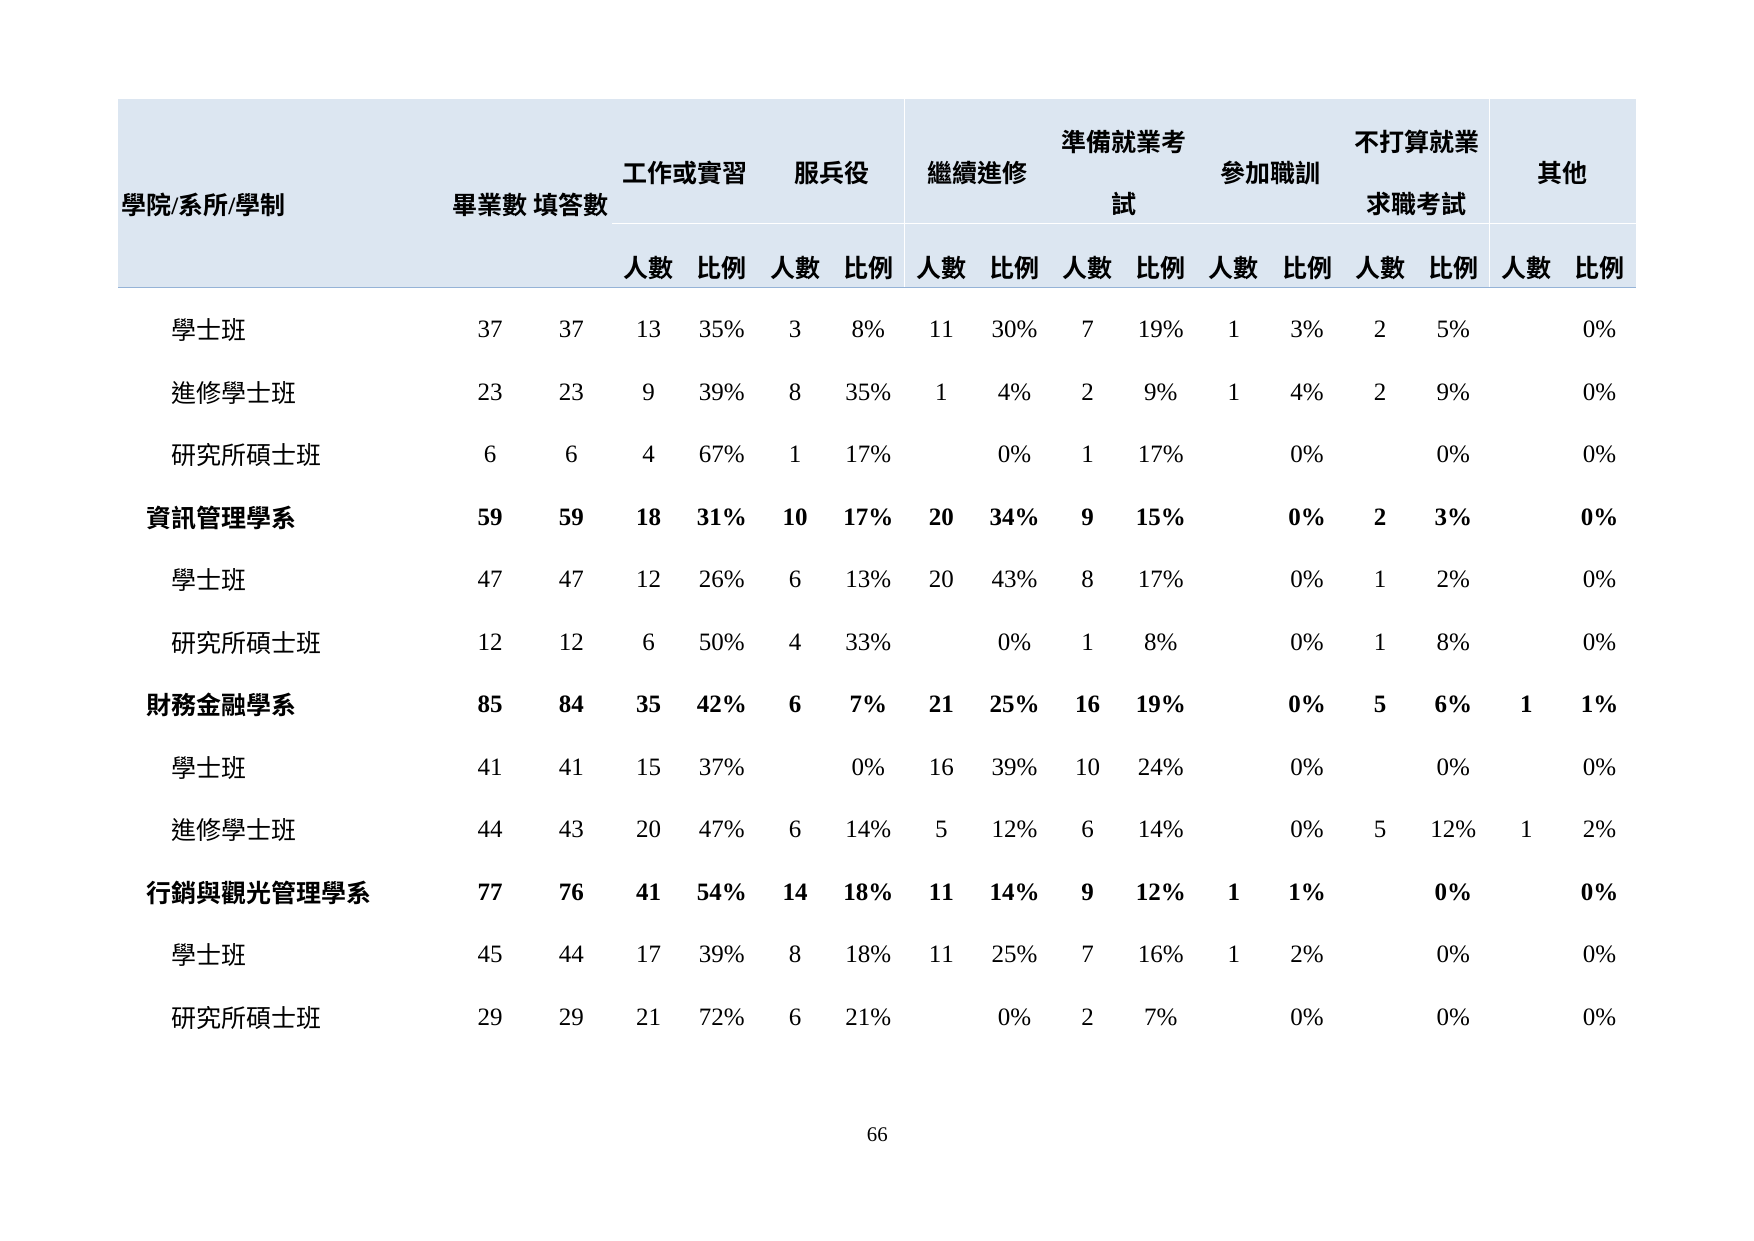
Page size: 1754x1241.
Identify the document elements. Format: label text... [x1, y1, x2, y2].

table_cell [1490, 975, 1563, 1037]
table_header 畢業數 [449, 99, 531, 287]
table_cell 學士班 [118, 537, 449, 599]
table_cell 研究所碩士班 [118, 412, 449, 474]
table_cell 2 [1051, 350, 1124, 412]
table_cell 0% [1563, 475, 1636, 537]
table_cell 比例 [1563, 224, 1636, 287]
table_header 參加職訓 [1197, 99, 1343, 223]
table_header 服兵役 [758, 99, 904, 223]
table_cell 16% [1124, 912, 1197, 974]
table_cell 5 [1343, 787, 1416, 849]
table_cell 35% [685, 288, 758, 349]
table_cell 12 [449, 600, 531, 662]
table_cell 學士班 [118, 912, 449, 974]
table_cell 29 [449, 975, 531, 1037]
table_cell 20 [905, 537, 978, 599]
table_cell 11 [905, 288, 978, 349]
table_cell 20 [905, 475, 978, 537]
table_cell 1 [758, 412, 831, 474]
table_cell 1 [1343, 600, 1416, 662]
table_cell [1197, 662, 1270, 724]
table_cell 54% [685, 850, 758, 912]
table_cell 比例 [1270, 224, 1343, 287]
table_cell 2 [1343, 350, 1416, 412]
table_cell 0% [978, 975, 1051, 1037]
table_cell [1490, 725, 1563, 787]
table_cell 6 [758, 975, 831, 1037]
table_cell 21% [831, 975, 904, 1037]
table_cell 1 [1343, 537, 1416, 599]
table_cell 17% [831, 475, 904, 537]
table_cell 72% [685, 975, 758, 1037]
table_cell 26% [685, 537, 758, 599]
table_cell 12% [1124, 850, 1197, 912]
table_cell [1343, 412, 1416, 474]
table_header 繼續進修 [905, 99, 1051, 223]
table_cell 0% [1563, 912, 1636, 974]
table_cell 43 [531, 787, 612, 849]
table_cell 9 [1051, 850, 1124, 912]
table_cell 11 [905, 912, 978, 974]
table_cell [1490, 600, 1563, 662]
table_cell 3 [758, 288, 831, 349]
table_cell [1490, 412, 1563, 474]
table_cell 14% [831, 787, 904, 849]
table_cell 0% [1270, 537, 1343, 599]
table_cell 2 [1051, 975, 1124, 1037]
table_cell 0% [1563, 537, 1636, 599]
table_cell 0% [1563, 288, 1636, 349]
table_cell [1490, 350, 1563, 412]
table_cell 人數 [1343, 224, 1416, 287]
table_cell 3% [1270, 288, 1343, 349]
table_cell 10 [1051, 725, 1124, 787]
table_cell 1 [1490, 787, 1563, 849]
table_cell 8% [1416, 600, 1489, 662]
table_cell [1197, 412, 1270, 474]
table_cell 0% [978, 600, 1051, 662]
table_header 學院/系所/學制 [118, 99, 449, 287]
table_cell 6 [531, 412, 612, 474]
table_cell 5 [1343, 662, 1416, 724]
table_cell 人數 [758, 224, 831, 287]
table_cell 19% [1124, 288, 1197, 349]
table_cell 12% [1416, 787, 1489, 849]
table_cell 6 [758, 662, 831, 724]
table_cell 37 [449, 288, 531, 349]
table_cell 17% [1124, 412, 1197, 474]
table_cell 12 [531, 600, 612, 662]
table_cell [1197, 787, 1270, 849]
table_cell 人數 [1051, 224, 1124, 287]
table_cell 2 [1343, 475, 1416, 537]
table_cell [1490, 850, 1563, 912]
table_header 工作或實習 [612, 99, 758, 223]
table_cell 人數 [1197, 224, 1270, 287]
table_cell 0% [1416, 975, 1489, 1037]
table_cell 13% [831, 537, 904, 599]
table_cell 1% [1270, 850, 1343, 912]
table_cell 12% [978, 787, 1051, 849]
table_cell 比例 [831, 224, 904, 287]
table_cell 0% [1270, 600, 1343, 662]
table_cell 比例 [1416, 224, 1489, 287]
table_cell [1490, 537, 1563, 599]
table_cell [1490, 475, 1563, 537]
table_cell 8 [758, 912, 831, 974]
table_cell [1197, 725, 1270, 787]
table_cell [1197, 537, 1270, 599]
table_cell 1 [1197, 288, 1270, 349]
table_cell 29 [531, 975, 612, 1037]
table_cell 23 [449, 350, 531, 412]
table_header 不打算就業求職考試 [1343, 99, 1489, 223]
table_cell 76 [531, 850, 612, 912]
table_cell 84 [531, 662, 612, 724]
table_cell 7% [1124, 975, 1197, 1037]
table_cell 進修學士班 [118, 787, 449, 849]
table_cell 1 [1197, 850, 1270, 912]
table_cell 5% [1416, 288, 1489, 349]
table_cell 8% [831, 288, 904, 349]
table_cell 9 [612, 350, 685, 412]
table_cell 35% [831, 350, 904, 412]
table_cell 0% [978, 412, 1051, 474]
table_cell 23 [531, 350, 612, 412]
table_cell 37% [685, 725, 758, 787]
table_cell 7% [831, 662, 904, 724]
table_cell 18% [831, 912, 904, 974]
table_cell 21 [612, 975, 685, 1037]
table_cell 6 [449, 412, 531, 474]
table_cell [758, 725, 831, 787]
table_cell 15 [612, 725, 685, 787]
table_cell 0% [1270, 975, 1343, 1037]
table_cell 1 [1197, 350, 1270, 412]
table_cell 8 [1051, 537, 1124, 599]
table_cell 17% [1124, 537, 1197, 599]
table_cell 5 [905, 787, 978, 849]
table_cell 0% [1563, 725, 1636, 787]
table_cell 39% [685, 912, 758, 974]
table_cell 6 [758, 787, 831, 849]
table_cell 15% [1124, 475, 1197, 537]
table_cell [1343, 975, 1416, 1037]
table_cell 14 [758, 850, 831, 912]
table_cell 0% [1270, 475, 1343, 537]
table_cell 2% [1563, 787, 1636, 849]
table_cell 0% [1563, 975, 1636, 1037]
table_cell 33% [831, 600, 904, 662]
table_cell 0% [1270, 412, 1343, 474]
table_cell 0% [1416, 912, 1489, 974]
table_cell 6% [1416, 662, 1489, 724]
table_cell 1 [905, 350, 978, 412]
table_cell 34% [978, 475, 1051, 537]
table_cell 41 [531, 725, 612, 787]
table_cell 19% [1124, 662, 1197, 724]
table_header 準備就業考試 [1051, 99, 1197, 223]
table_cell 0% [1563, 412, 1636, 474]
table_cell 研究所碩士班 [118, 975, 449, 1037]
table_cell 9% [1416, 350, 1489, 412]
table_cell 45 [449, 912, 531, 974]
table_cell 39% [685, 350, 758, 412]
table_cell 44 [449, 787, 531, 849]
table_cell 14% [978, 850, 1051, 912]
table_cell 2% [1270, 912, 1343, 974]
table_cell 1 [1197, 912, 1270, 974]
table_cell 43% [978, 537, 1051, 599]
table_cell 1 [1051, 600, 1124, 662]
table_cell 59 [449, 475, 531, 537]
table_cell 0% [1270, 787, 1343, 849]
table_cell 47 [449, 537, 531, 599]
table_cell 50% [685, 600, 758, 662]
table_cell [1490, 912, 1563, 974]
table_cell 人數 [905, 224, 978, 287]
table_cell 6 [612, 600, 685, 662]
table_cell 16 [1051, 662, 1124, 724]
table_header 填答數 [531, 99, 612, 287]
table_cell 資訊管理學系 [118, 475, 449, 537]
table_cell 16 [905, 725, 978, 787]
table_cell 研究所碩士班 [118, 600, 449, 662]
table_cell 39% [978, 725, 1051, 787]
table_cell 8% [1124, 600, 1197, 662]
table_cell 0% [1270, 662, 1343, 724]
table_cell 0% [1270, 725, 1343, 787]
table_header 其他 [1490, 99, 1636, 223]
table_cell [1343, 725, 1416, 787]
table_cell 學士班 [118, 288, 449, 349]
table_cell 24% [1124, 725, 1197, 787]
table_cell 25% [978, 912, 1051, 974]
table_cell 42% [685, 662, 758, 724]
table_cell 人數 [612, 224, 685, 287]
table_cell 0% [1416, 850, 1489, 912]
table_cell [1490, 288, 1563, 349]
table_cell [905, 975, 978, 1037]
table_cell 進修學士班 [118, 350, 449, 412]
table_cell 30% [978, 288, 1051, 349]
table_cell 67% [685, 412, 758, 474]
table_cell 3% [1416, 475, 1489, 537]
table_cell 41 [449, 725, 531, 787]
table_cell 9 [1051, 475, 1124, 537]
table_cell 學士班 [118, 725, 449, 787]
table_cell [1343, 912, 1416, 974]
table_cell 9% [1124, 350, 1197, 412]
table_cell 37 [531, 288, 612, 349]
table_cell 4% [978, 350, 1051, 412]
table_cell 20 [612, 787, 685, 849]
table_cell 1% [1563, 662, 1636, 724]
table_cell 7 [1051, 912, 1124, 974]
table_cell 4 [758, 600, 831, 662]
table_cell 14% [1124, 787, 1197, 849]
table_cell 比例 [978, 224, 1051, 287]
table_cell 2 [1343, 288, 1416, 349]
table_cell 8 [758, 350, 831, 412]
table_cell 2% [1416, 537, 1489, 599]
table_cell 0% [1563, 350, 1636, 412]
table_cell 31% [685, 475, 758, 537]
table_cell 人數 [1490, 224, 1563, 287]
table_cell 4% [1270, 350, 1343, 412]
table_cell 41 [612, 850, 685, 912]
table_cell 59 [531, 475, 612, 537]
table_cell 85 [449, 662, 531, 724]
table_cell 0% [1416, 725, 1489, 787]
table_cell 12 [612, 537, 685, 599]
table_cell [1197, 475, 1270, 537]
table_cell 25% [978, 662, 1051, 724]
table_cell 47 [531, 537, 612, 599]
table_cell 行銷與觀光管理學系 [118, 850, 449, 912]
table_cell 17 [612, 912, 685, 974]
table_cell 0% [1563, 600, 1636, 662]
table_cell 18% [831, 850, 904, 912]
table_cell 77 [449, 850, 531, 912]
table_cell [1197, 600, 1270, 662]
table_cell 1 [1490, 662, 1563, 724]
table_cell 比例 [1124, 224, 1197, 287]
table_cell 比例 [685, 224, 758, 287]
table_cell 0% [1563, 850, 1636, 912]
table_cell 6 [758, 537, 831, 599]
table_cell 35 [612, 662, 685, 724]
table_cell 6 [1051, 787, 1124, 849]
table_cell [1197, 975, 1270, 1037]
table_cell 4 [612, 412, 685, 474]
table_cell [1343, 850, 1416, 912]
table_cell 11 [905, 850, 978, 912]
table_cell 44 [531, 912, 612, 974]
table_cell 10 [758, 475, 831, 537]
table_cell [905, 412, 978, 474]
table_cell 21 [905, 662, 978, 724]
table_cell 18 [612, 475, 685, 537]
table_cell 47% [685, 787, 758, 849]
table_cell 1 [1051, 412, 1124, 474]
table_cell 7 [1051, 288, 1124, 349]
table_cell 13 [612, 288, 685, 349]
table_cell 0% [831, 725, 904, 787]
table_cell [905, 600, 978, 662]
table_cell 財務金融學系 [118, 662, 449, 724]
table_cell 17% [831, 412, 904, 474]
table_cell 0% [1416, 412, 1489, 474]
